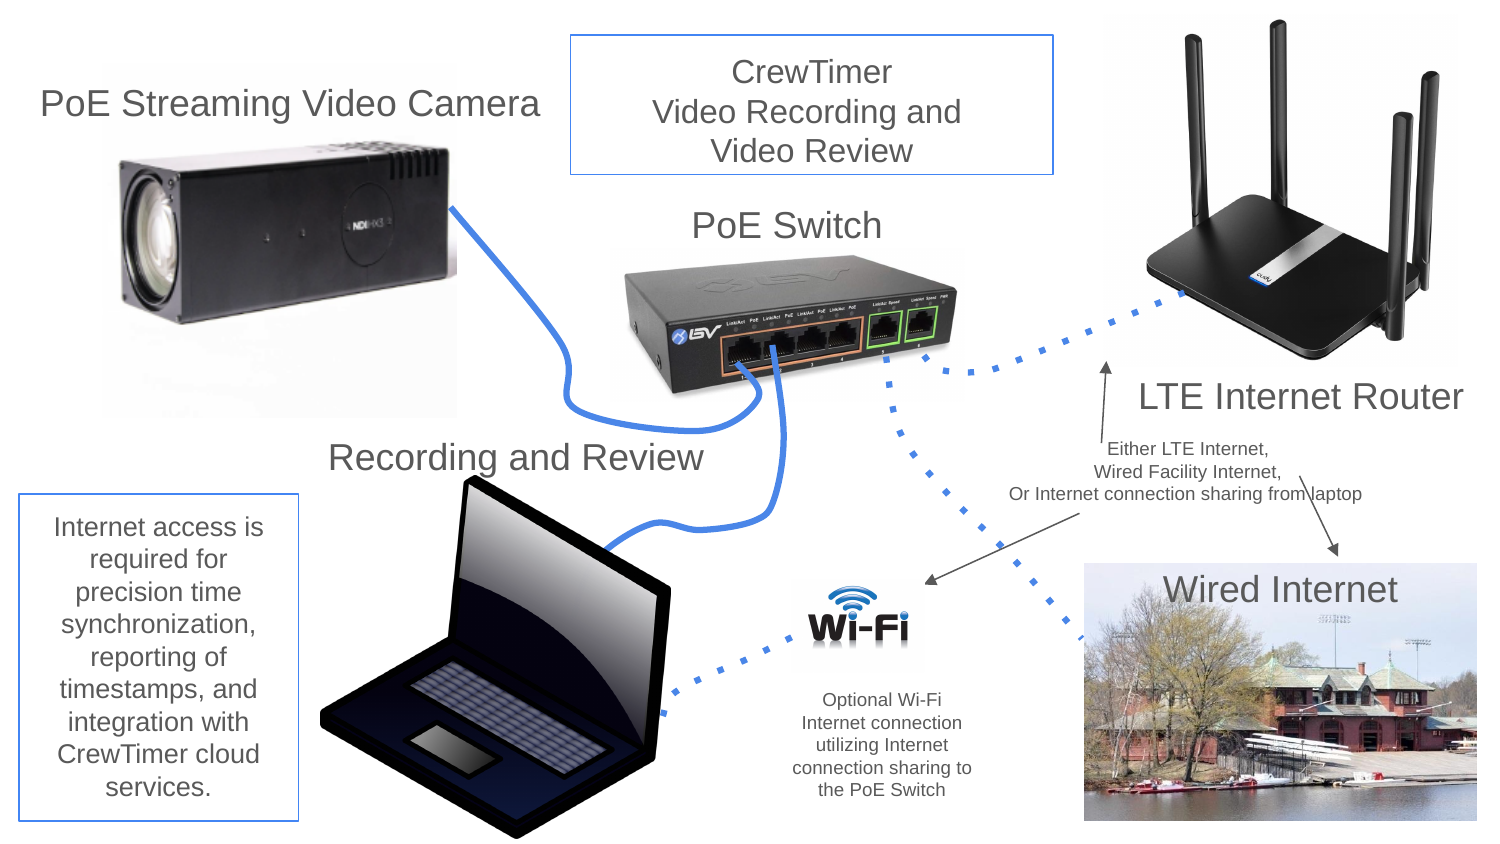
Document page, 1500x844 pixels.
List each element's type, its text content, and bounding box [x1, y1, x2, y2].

picture [439, 108, 449, 114]
text_box Optional Wi-Fi Internet connection utilizing Internet connection sharing to the PoE Switch [773, 672, 992, 813]
picture [610, 248, 965, 402]
text_box Either LTE Internet, Wired Facility Internet, Or Internet connection sharing from laptop [979, 421, 1397, 516]
picture [320, 483, 671, 839]
text_box PoE Streaming Video Camera [24, 63, 570, 108]
picture [102, 108, 457, 418]
picture [1103, 14, 1458, 356]
picture [339, 108, 349, 114]
text_box Recording and Review [311, 417, 721, 483]
picture [381, 108, 392, 114]
picture [194, 108, 204, 114]
text_box Wired Internet [1081, 549, 1480, 616]
picture [1084, 616, 1477, 822]
text_box Internet access is required for precision time synchronization, reporting of timestamps, and integration with CrewTimer cloud services. [18, 494, 299, 821]
picture [791, 579, 925, 672]
text_box Recording and Review [610, 417, 721, 427]
text_box PoE Switch [612, 185, 962, 252]
text_box CrewTimer Video Recording and Video Review [570, 34, 1054, 175]
text_box LTE Internet Router [1102, 356, 1500, 422]
picture [275, 108, 285, 114]
picture [414, 108, 430, 113]
